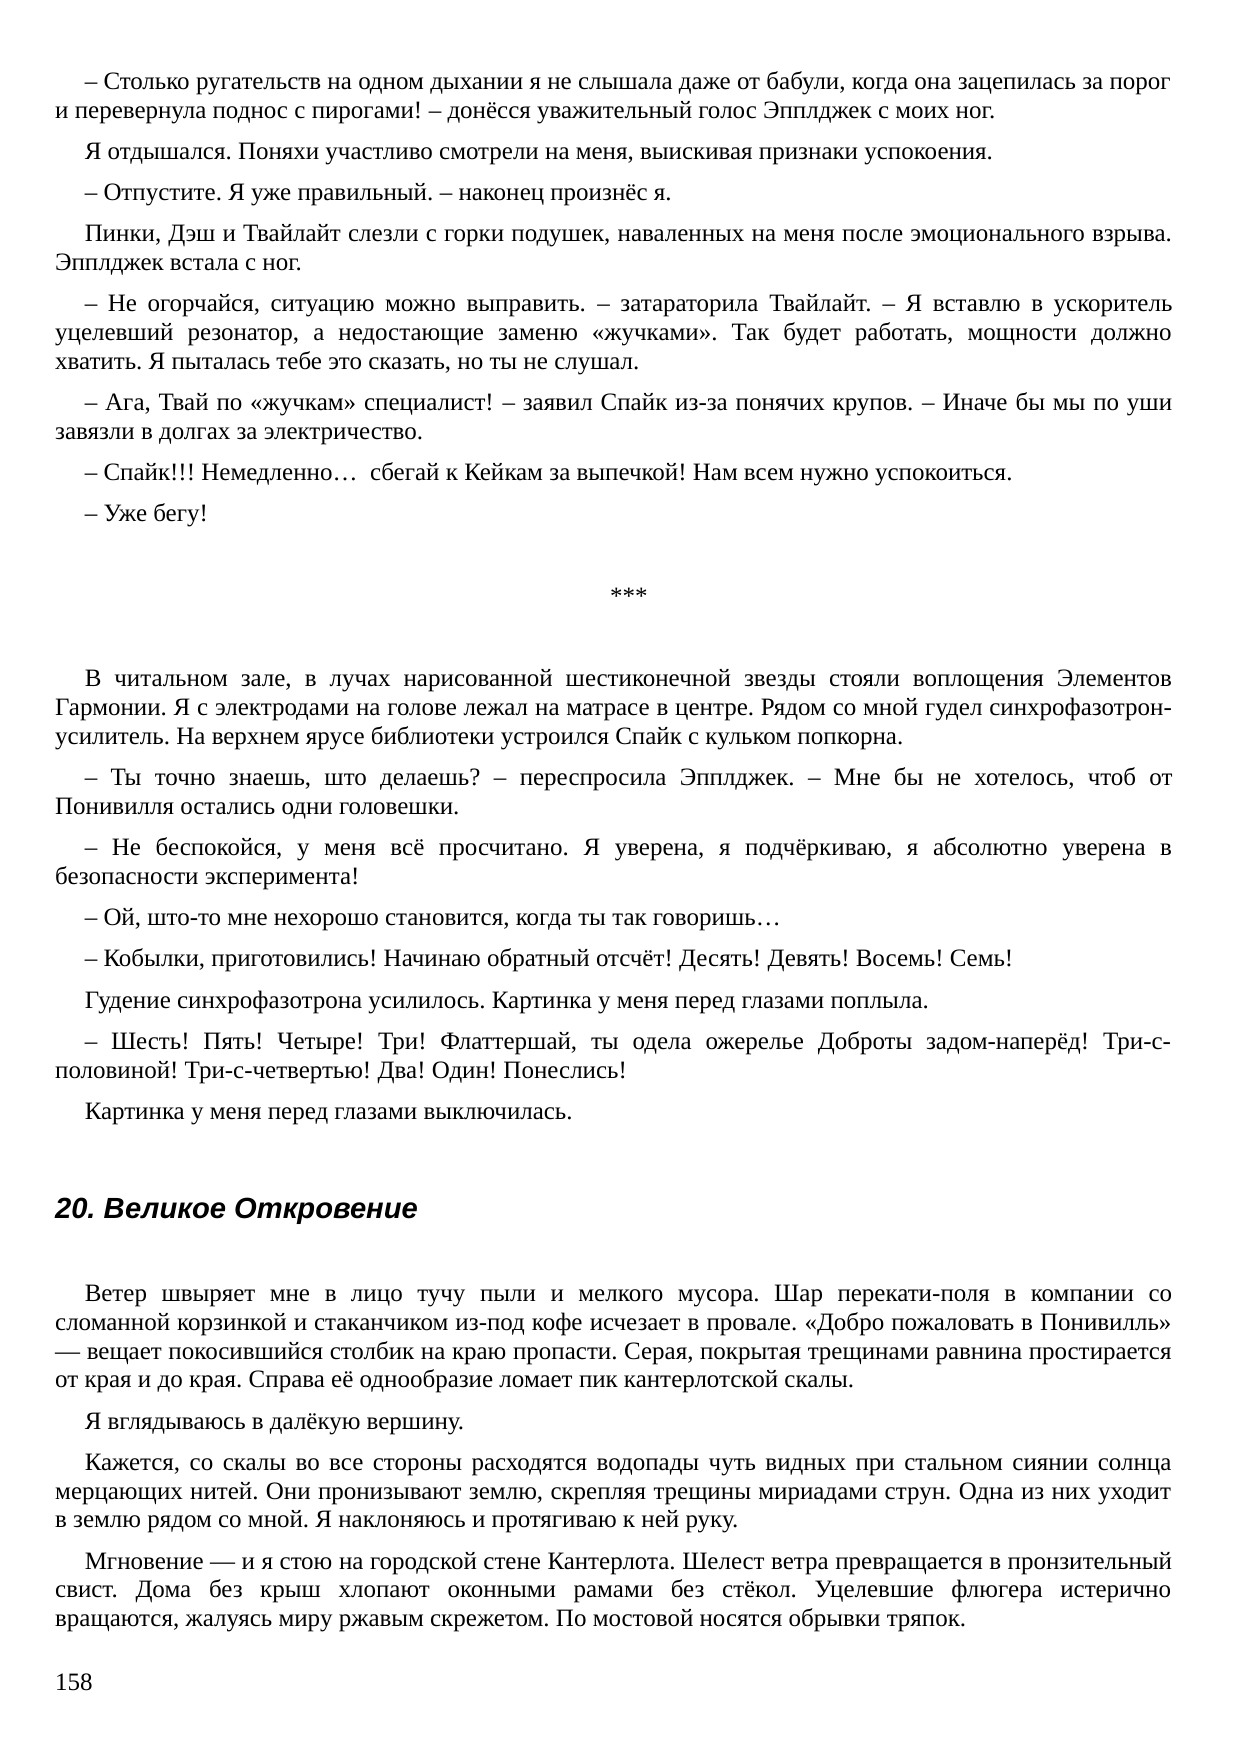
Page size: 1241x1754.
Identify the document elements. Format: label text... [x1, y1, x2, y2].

text Ветер швыряет мне в лицо тучу пыли и мелкого мусора. Шар перекати-поля в компании со сломанной корзинкой и стаканчиком из-под кофе исчезает в провале. «Добро пожаловать в Понивилль» — вещает покосившийся столбик на краю пропасти. Серая, покрытая трещинами равнина простирается от края и до края. Справа её однообразие ломает пик кантерлотской скалы. [55, 1278, 1173, 1393]
text – Шесть! Пять! Четыре! Три! Флаттершай, ты одела ожерелье Доброты задом-наперёд! Три-с-половиной! Три-с-четвертью! Два! Один! Понеслись! [55, 1026, 1173, 1083]
text *** [55, 581, 1173, 610]
text Картинка у меня перед глазами выключилась. [55, 1096, 1173, 1125]
text Кажется, со скалы во все стороны расходятся водопады чуть видных при стальном сиянии солнца мерцающих нитей. Они пронизывают землю, скрепляя трещины мириадами струн. Одна из них уходит в землю рядом со мной. Я наклоняюсь и протягиваю к ней руку. [55, 1447, 1173, 1533]
text – Кобылки, приготовились! Начинаю обратный отсчёт! Десять! Девять! Восемь! Семь! [55, 943, 1173, 972]
text Я вглядываюсь в далёкую вершину. [55, 1406, 1173, 1434]
text Я отдышался. Поняхи участливо смотрели на меня, выискивая признаки успокоения. [55, 136, 1173, 165]
text Пинки, Дэш и Твайлайт слезли с горки подушек, наваленных на меня после эмоционального взрыва. Эпплджек встала с ног. [55, 218, 1173, 276]
text – Не беспокойся, у меня всё просчитано. Я уверена, я подчёркиваю, я абсолютно уверена в безопасности эксперимента! [55, 832, 1173, 890]
subtitle 20. Великое Откровение [55, 1191, 1173, 1224]
text – Ага, Твай по «жучкам» специалист! – заявил Спайк из-за понячих крупов. – Иначе бы мы по уши завязли в долгах за электричество. [55, 387, 1173, 445]
text – Ты точно знаешь, што делаешь? – переспросила Эпплджек. – Мне бы не хотелось, чтоб от Понивилля остались одни головешки. [55, 762, 1173, 820]
text Мгновение — и я стою на городской стене Кантерлота. Шелест ветра превращается в пронзительный свист. Дома без крыш хлопают оконными рамами без стёкол. Уцелевшие флюгера истерично вращаются, жалуясь миру ржавым скрежетом. По мостовой носятся обрывки тряпок. [55, 1546, 1173, 1632]
text – Уже бегу! [55, 498, 1173, 527]
text – Столько ругательств на одном дыхании я не слышала даже от бабули, когда она зацепилась за порог и перевернула поднос с пирогами! – донёсся уважительный голос Эпплджек с моих ног. [55, 66, 1173, 123]
text – Ой, што-то мне нехорошо становится, когда ты так говоришь… [55, 902, 1173, 931]
text – Не огорчайся, ситуацию можно выправить. – затараторила Твайлайт. – Я вставлю в ускоритель уцелевший резонатор, а недостающие заменю «жучками». Так будет работать, мощности должно хватить. Я пыталась тебе это сказать, но ты не слушал. [55, 288, 1173, 375]
text – Отпустите. Я уже правильный. – наконец произнёс я. [55, 177, 1173, 206]
text В читальном зале, в лучах нарисованной шестиконечной звезды стояли воплощения Элементов Гармонии. Я с электродами на голове лежал на матрасе в центре. Рядом со мной гудел синхрофазотрон-усилитель. На верхнем ярусе библиотеки устроился Спайк с кульком попкорна. [55, 663, 1173, 750]
text Гудение синхрофазотрона усилилось. Картинка у меня перед глазами поплыла. [55, 985, 1173, 1013]
text – Спайк!!! Немедленно… сбегай к Кейкам за выпечкой! Нам всем нужно успокоиться. [55, 457, 1173, 486]
